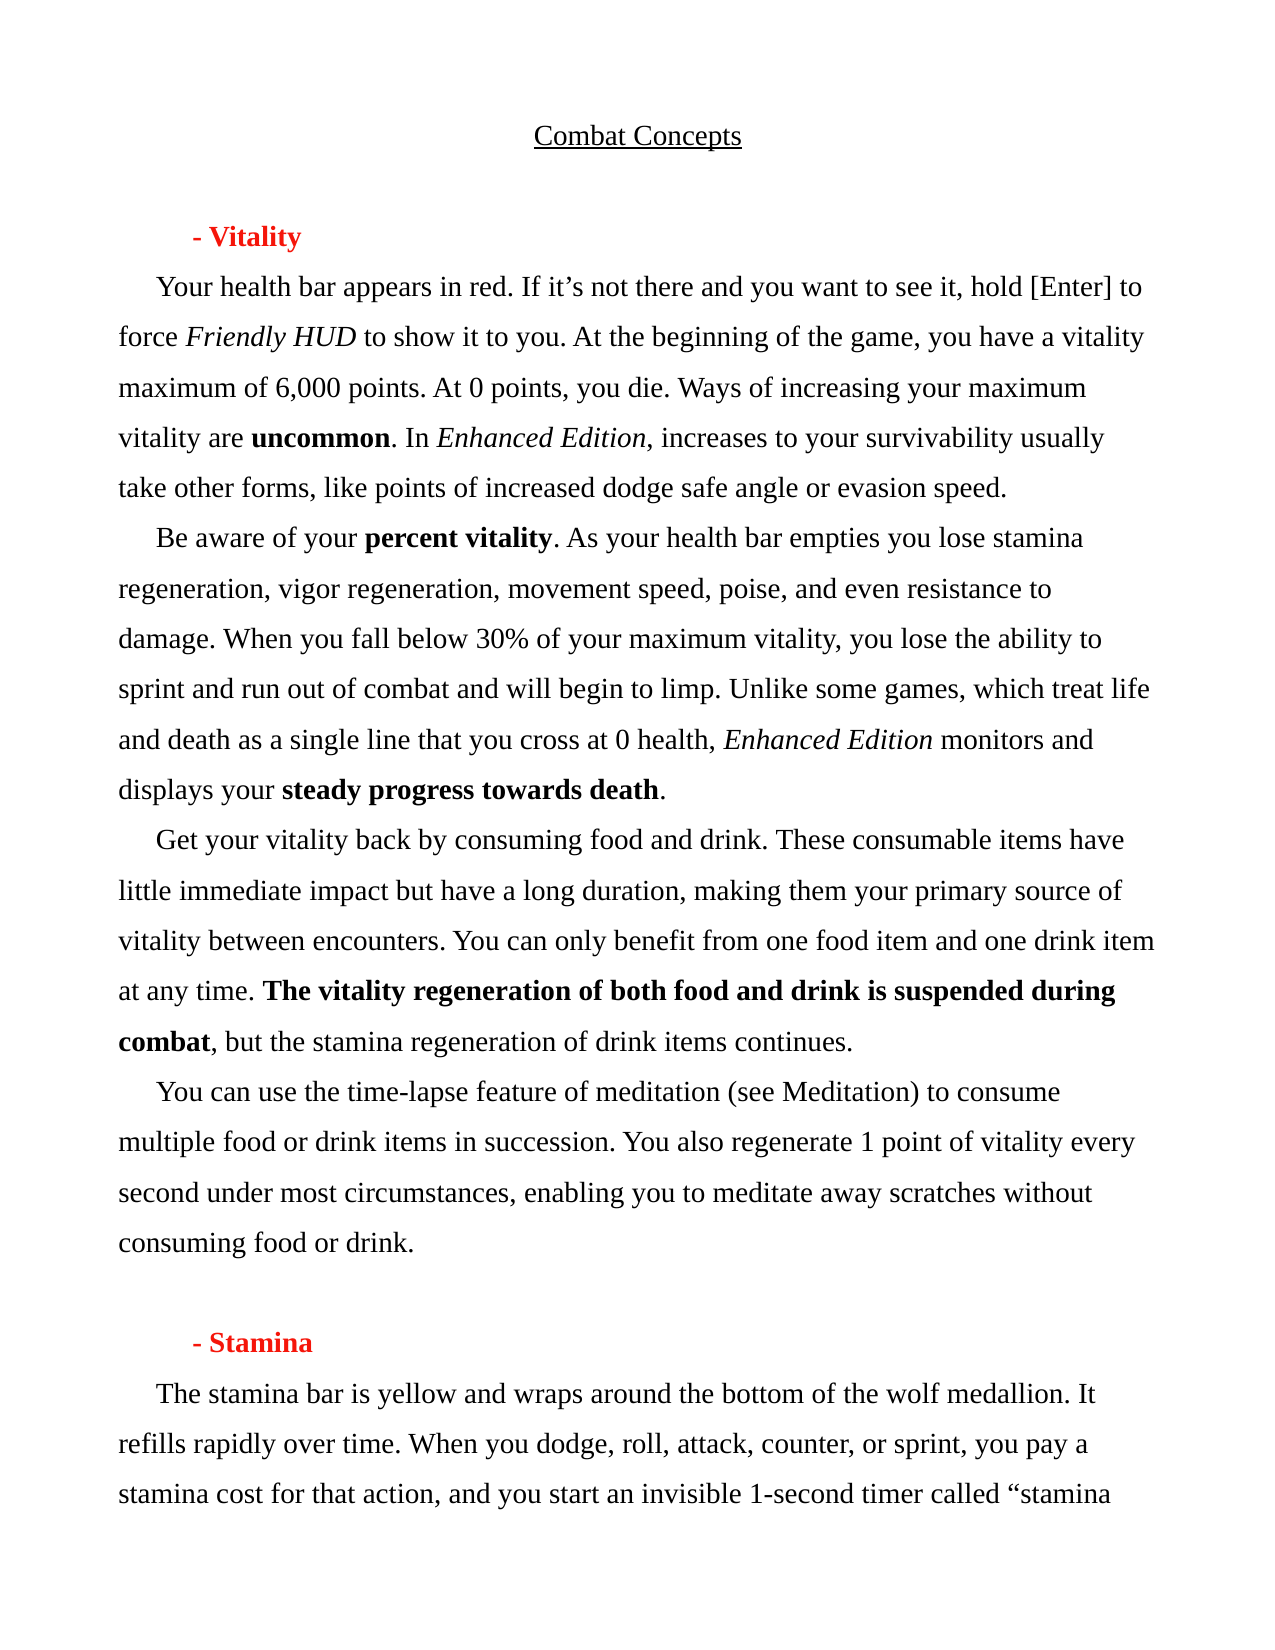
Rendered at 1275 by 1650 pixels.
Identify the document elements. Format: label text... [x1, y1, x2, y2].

text - Vitality [118, 219, 1157, 252]
text - Stamina [118, 1326, 1157, 1359]
text Your health bar appears in red. If it’s not there and you want to see it, hold [Enter] to force Friendly HUD to show it to you. At the beginning of the game, you have a vitality maximum of 6,000 points. At 0 points, you die. Ways of increasing your maximum vitality are uncommon. In Enhanced Edition, increases to your survivability usually take other forms, like points of increased dodge safe angle or evasion speed. [118, 269, 1157, 504]
text The stamina bar is yellow and wraps around the bottom of the wolf medallion. It refills rapidly over time. When you dodge, roll, attack, counter, or sprint, you pay a stamina cost for that action, and you start an invisible 1-second timer called “stamina [118, 1376, 1157, 1510]
text Combat Concepts [118, 118, 1157, 152]
text Get your vitality back by consuming food and drink. These consumable items have little immediate impact but have a long duration, making them your primary source of vitality between encounters. You can only benefit from one food item and one drink item at any time. The vitality regeneration of both food and drink is suspended during combat, but the stamina regeneration of drink items continues. [118, 822, 1157, 1057]
text Be aware of your percent vitality. As your health bar empties you lose stamina regeneration, vigor regeneration, movement speed, poise, and even resistance to damage. When you fall below 30% of your maximum vitality, you lose the ability to sprint and run out of combat and will begin to limp. Unlike some games, which treat life and death as a single line that you cross at 0 health, Enhanced Edition monitors and displays your steady progress towards death. [118, 521, 1157, 806]
text You can use the time-lapse feature of meditation (see Meditation) to consume multiple food or drink items in succession. You also regenerate 1 point of vitality every second under most circumstances, enabling you to meditate away scratches without consuming food or drink. [118, 1074, 1157, 1258]
